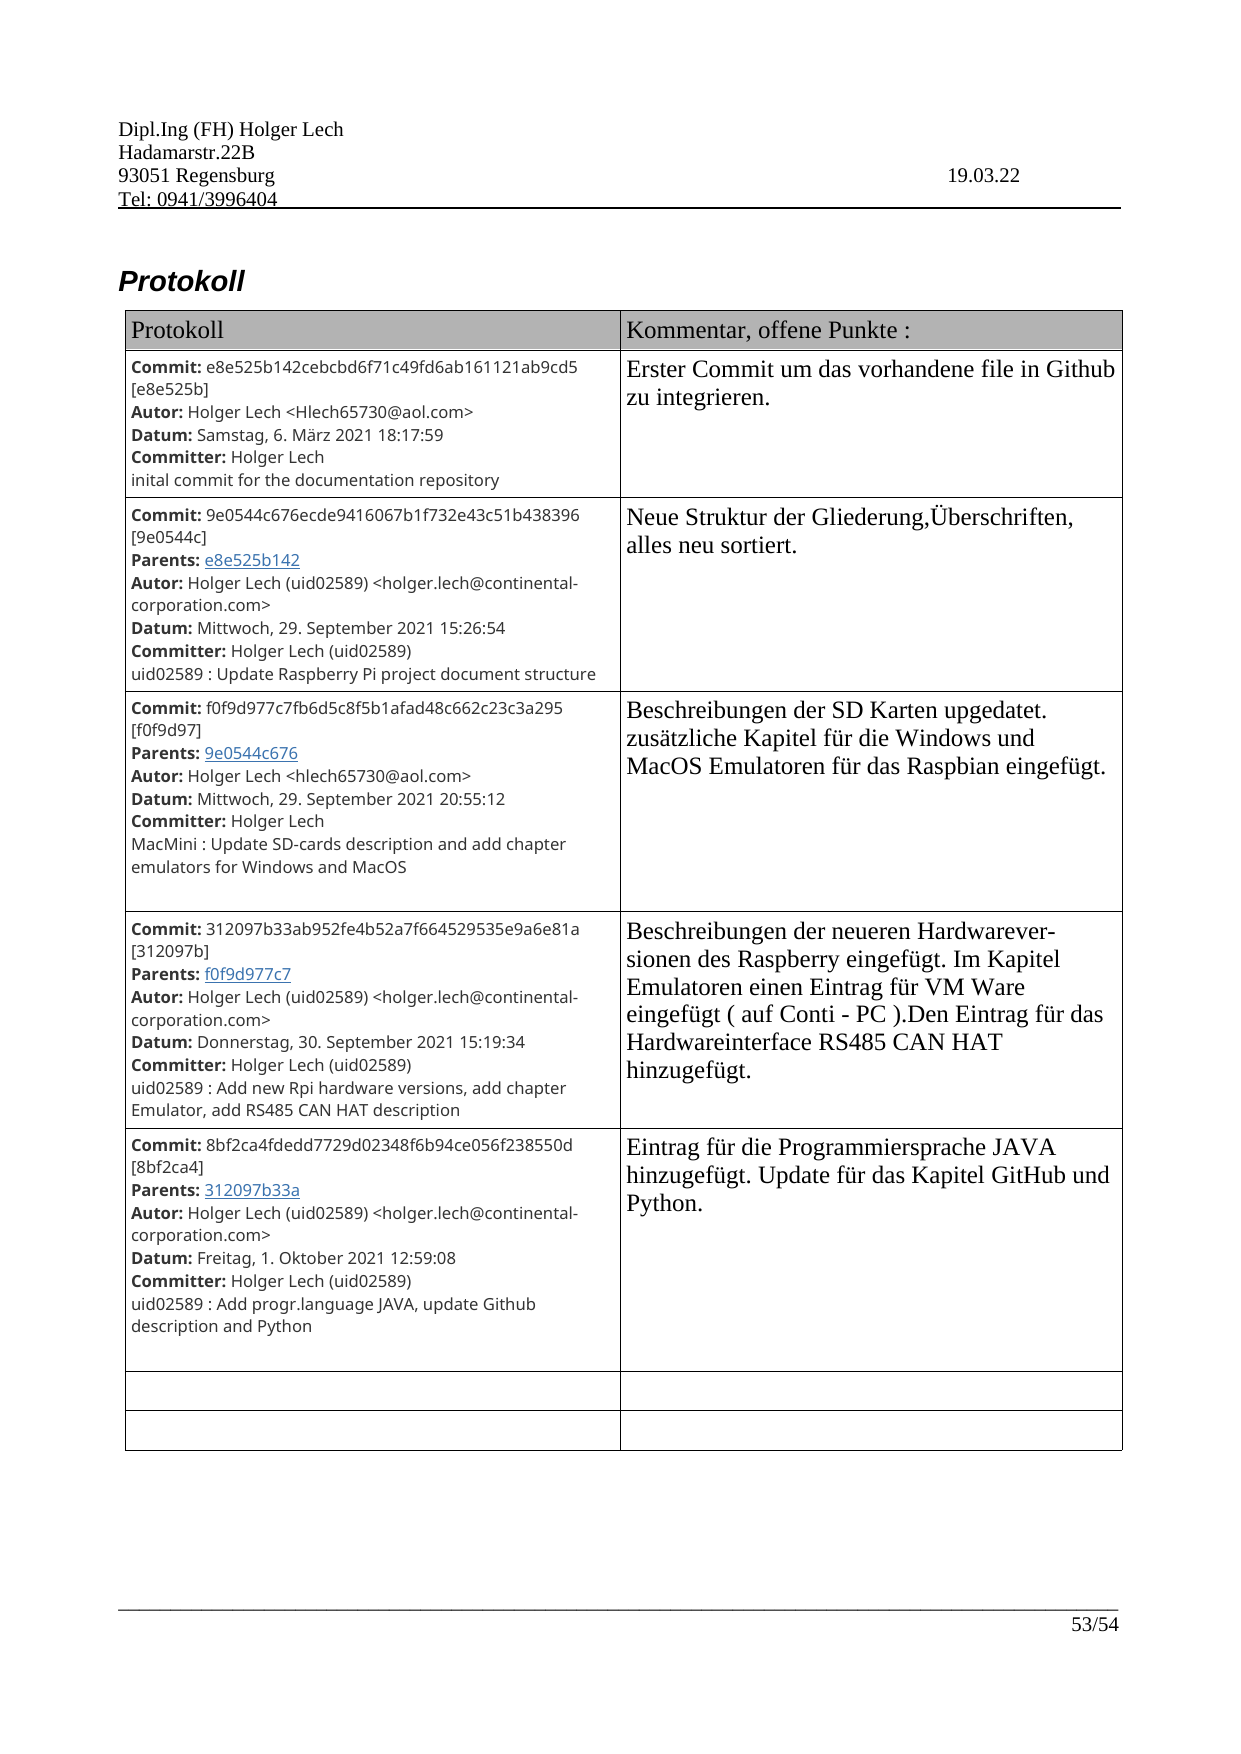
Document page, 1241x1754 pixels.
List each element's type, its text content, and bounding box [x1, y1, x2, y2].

table_cell [621, 1411, 1122, 1449]
table_cell [126, 1372, 620, 1410]
table_cell Commit: e8e525b142cebcbd6f71c49fd6ab161121ab9cd5 [e8e525b] Autor: Holger Lech <Hlech65730@aol.com> Datum: Samstag, 6. März 2021 18:17:59 Committer: Holger Lech inital commit for the documentation repository [126, 351, 620, 497]
table_cell Erster Commit um das vorhandene file in Github zu integrieren. [621, 351, 1122, 497]
table_cell Commit: f0f9d977c7fb6d5c8f5b1afad48c662c23c3a295 [f0f9d97] Parents: 9e0544c676 Autor: Holger Lech <hlech65730@aol.com> Datum: Mittwoch, 29. September 2021 20:55:12 Committer: Holger Lech MacMini : Update SD-cards description and add chapter emulators for Windows and MacOS [126, 692, 620, 911]
table_cell Beschreibungen der neueren Hardwarever-sionen des Raspberry eingefügt. Im Kapitel Emulatoren einen Eintrag für VM Ware eingefügt ( auf Conti - PC ).Den Eintrag für das Hardwareinterface RS485 CAN HAT hinzugefügt. [621, 912, 1122, 1127]
table_cell [126, 1411, 620, 1449]
table_header Kommentar, offene Punkte : [621, 311, 1122, 349]
table_cell Commit: 312097b33ab952fe4b52a7f664529535e9a6e81a [312097b] Parents: f0f9d977c7 Autor: Holger Lech (uid02589) <holger.lech@continental-corporation.com> Datum: Donnerstag, 30. September 2021 15:19:34 Committer: Holger Lech (uid02589) uid02589 : Add new Rpi hardware versions, add chapter Emulator, add RS485 CAN HAT description [126, 912, 620, 1127]
table_cell Neue Struktur der Gliederung,Überschriften, alles neu sortiert. [621, 498, 1122, 691]
table_header Protokoll [126, 311, 620, 349]
table_cell Commit: 8bf2ca4fdedd7729d02348f6b94ce056f238550d [8bf2ca4] Parents: 312097b33a Autor: Holger Lech (uid02589) <holger.lech@continental-corporation.com> Datum: Freitag, 1. Oktober 2021 12:59:08 Committer: Holger Lech (uid02589) uid02589 : Add progr.language JAVA, update Github description and Python [126, 1129, 620, 1371]
table_cell Beschreibungen der SD Karten upgedatet. zusätzliche Kapitel für die Windows und MacOS Emulatoren für das Raspbian eingefügt. [621, 692, 1122, 911]
subtitle Protokoll [118, 265, 1122, 298]
table_cell [621, 1372, 1122, 1410]
table_cell Commit: 9e0544c676ecde9416067b1f732e43c51b438396 [9e0544c] Parents: e8e525b142 Autor: Holger Lech (uid02589) <holger.lech@continental-corporation.com> Datum: Mittwoch, 29. September 2021 15:26:54 Committer: Holger Lech (uid02589) uid02589 : Update Raspberry Pi project document structure [126, 498, 620, 691]
table_cell Eintrag für die Programmiersprache JAVA hinzugefügt. Update für das Kapitel GitHub und Python. [621, 1129, 1122, 1371]
